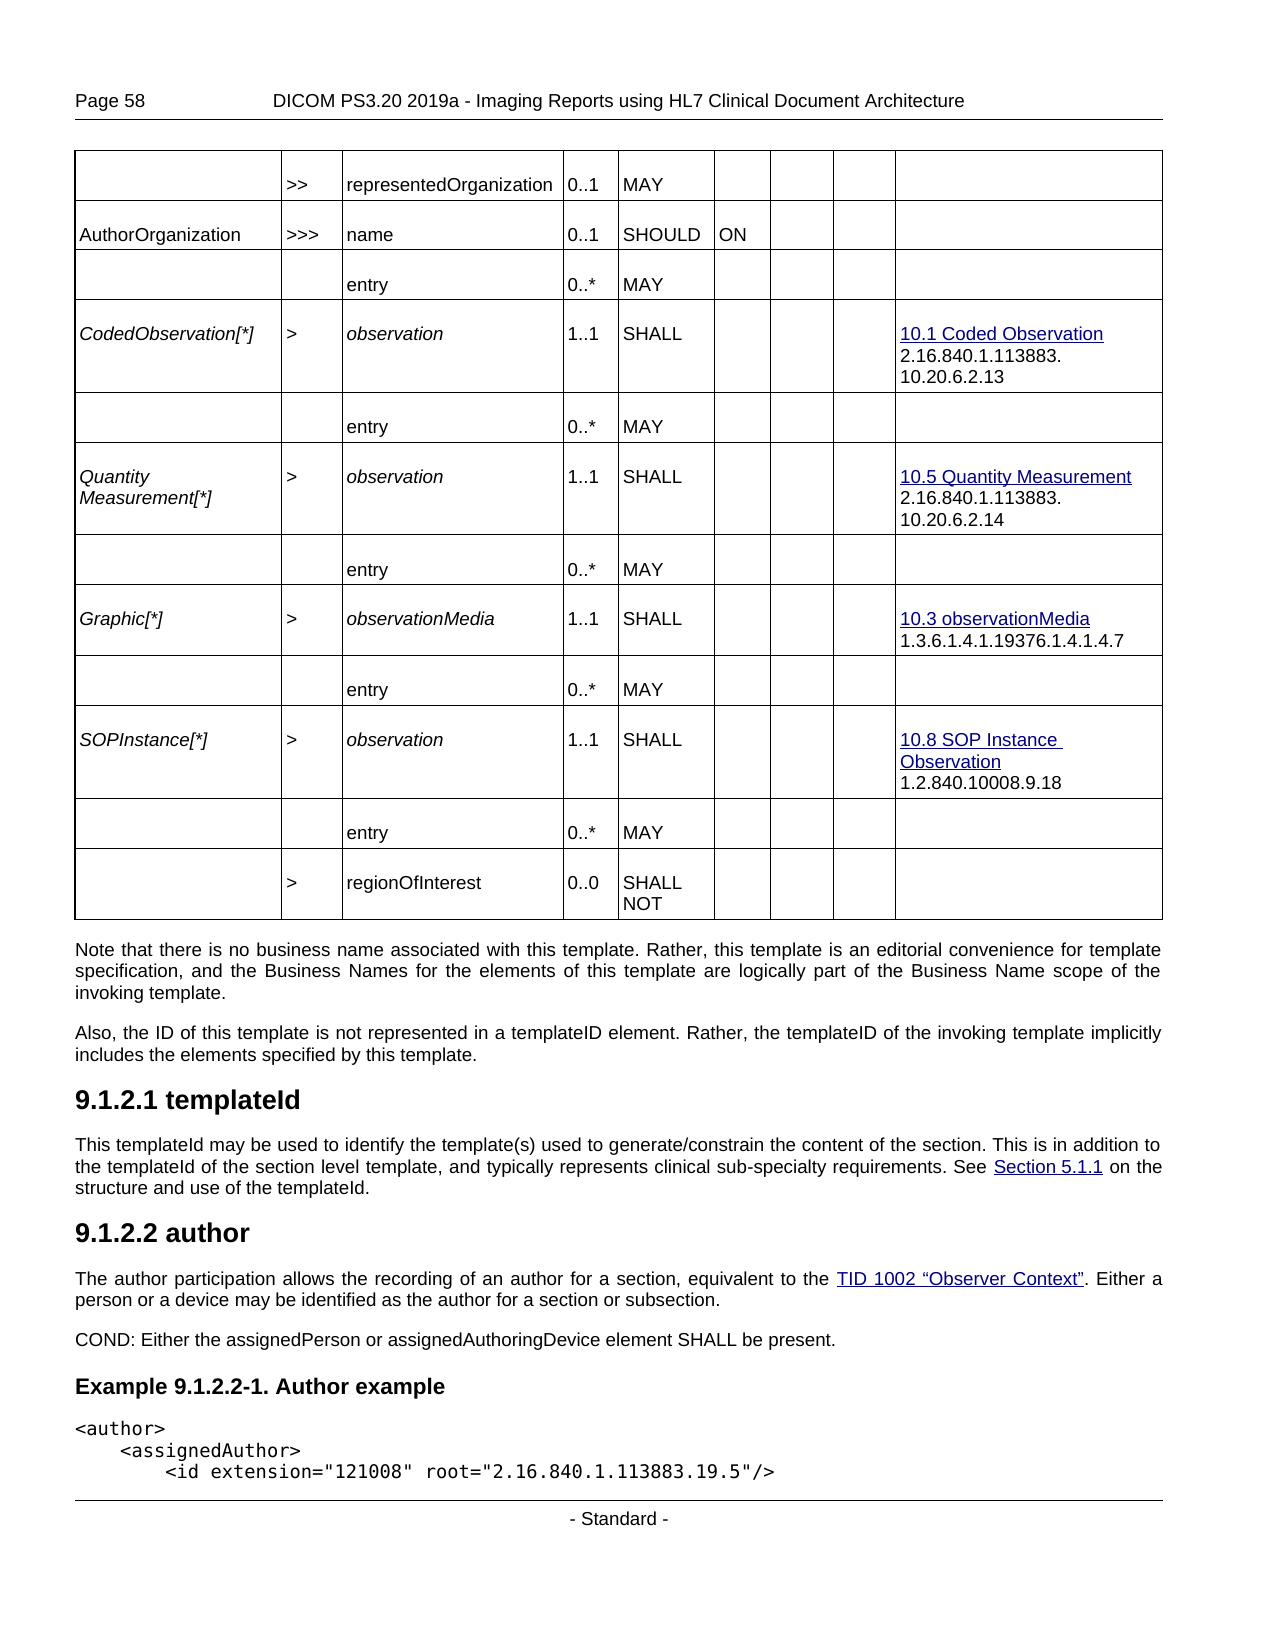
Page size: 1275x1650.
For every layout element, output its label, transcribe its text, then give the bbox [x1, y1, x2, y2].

table_cell 0..* [564, 250, 618, 299]
table_cell [771, 849, 833, 919]
table_cell [76, 799, 281, 847]
table_cell SHALL NOT [619, 849, 714, 919]
table_cell [715, 799, 770, 847]
table_cell [715, 300, 770, 392]
table_cell 1..1 [564, 443, 618, 534]
table_cell > [282, 706, 342, 798]
table_cell MAY [619, 393, 714, 442]
table_cell region​Of​Interest [343, 849, 563, 919]
table_cell name [343, 201, 563, 249]
table_cell [76, 393, 281, 442]
table_cell [76, 151, 281, 200]
table_cell > [282, 585, 342, 655]
table_cell MAY [619, 656, 714, 705]
table_cell [834, 706, 895, 798]
text 9.1.2.1 templateId [75, 1084, 1162, 1115]
text COND: Either the assignedPerson or assignedAuthoringDevice element SHALL be present. [75, 1329, 1162, 1351]
table_cell [896, 250, 1162, 299]
text Note that there is no business name associated with this template. Rather, this template is an editorial convenience for template specification, and the Business Names for the elements of this template are logically part of the Business Name scope of the invoking template. [75, 938, 1162, 1003]
table_cell [715, 585, 770, 655]
table_cell [896, 393, 1162, 442]
table_cell [715, 250, 770, 299]
text <author> <assignedAuthor> <id extension="121008" root="2.16.840.1.113883.19.5"/> [75, 1418, 1162, 1483]
table_cell entry [343, 250, 563, 299]
table_cell [896, 201, 1162, 249]
table_cell observation​Media [343, 585, 563, 655]
table_cell observation [343, 300, 563, 392]
table_cell 0..1 [564, 151, 618, 200]
table_cell [834, 393, 895, 442]
table_cell Author​Organization [76, 201, 281, 249]
text 9.1.2.2 author [75, 1217, 1162, 1248]
table_cell [834, 300, 895, 392]
table_cell represented​Organization [343, 151, 563, 200]
table_cell SHALL [619, 443, 714, 534]
table_cell [771, 300, 833, 392]
table_cell [834, 535, 895, 584]
table_cell observation [343, 443, 563, 534]
table_cell 0..* [564, 799, 618, 847]
table_cell [834, 799, 895, 847]
table_cell 1..1 [564, 300, 618, 392]
table_cell MAY [619, 250, 714, 299]
table_cell [771, 535, 833, 584]
table_cell Graphic[*] [76, 585, 281, 655]
table_cell [715, 443, 770, 534]
table_cell [834, 250, 895, 299]
table_cell SHALL [619, 706, 714, 798]
table_cell [771, 151, 833, 200]
table_cell entry [343, 535, 563, 584]
text Also, the ID of this template is not represented in a templateID element. Rather, the templateID of the invoking template implicitly includes the elements specified by this template. [75, 1022, 1162, 1065]
table_cell ON [715, 201, 770, 249]
table_cell [896, 535, 1162, 584]
text Example 9.1.2.2-1. Author example [75, 1373, 1162, 1399]
table_cell [771, 799, 833, 847]
table_cell observation [343, 706, 563, 798]
table_cell [715, 849, 770, 919]
table_cell [282, 393, 342, 442]
table_cell >> [282, 151, 342, 200]
table_cell [282, 535, 342, 584]
table_cell [715, 151, 770, 200]
table_cell 0..* [564, 656, 618, 705]
table_cell 10.3 observationMedia 1.3.6.1.4.1.19376.​1.4.1.4.7 [896, 585, 1162, 655]
table_cell >>> [282, 201, 342, 249]
table_cell [771, 250, 833, 299]
table_cell [834, 443, 895, 534]
table_cell [896, 656, 1162, 705]
table_cell > [282, 443, 342, 534]
table_cell [771, 443, 833, 534]
table_cell [834, 201, 895, 249]
table_cell SHALL [619, 300, 714, 392]
table_cell SOPInstance[*] [76, 706, 281, 798]
table_cell [76, 656, 281, 705]
table_cell 1..1 [564, 585, 618, 655]
table_cell > [282, 300, 342, 392]
table_cell [896, 849, 1162, 919]
table_cell [282, 799, 342, 847]
table_cell SHALL [619, 585, 714, 655]
table_cell [715, 535, 770, 584]
table_cell entry [343, 799, 563, 847]
table_cell [771, 656, 833, 705]
table_cell 0..1 [564, 201, 618, 249]
table_cell [282, 250, 342, 299]
table_cell [771, 393, 833, 442]
table_cell 10.1 Coded Observation 2.16.840.1.113883.​10.20.6.2.13 [896, 300, 1162, 392]
table_cell [834, 656, 895, 705]
table_cell 0..0 [564, 849, 618, 919]
table_cell MAY [619, 535, 714, 584]
table_cell 0..* [564, 535, 618, 584]
table_cell [715, 706, 770, 798]
table_cell [771, 585, 833, 655]
table_cell [834, 151, 895, 200]
table_cell MAY [619, 799, 714, 847]
table_cell 0..* [564, 393, 618, 442]
table_cell Coded​Observation[*] [76, 300, 281, 392]
table_cell [76, 849, 281, 919]
table_cell [282, 656, 342, 705]
table_cell entry [343, 393, 563, 442]
table_cell MAY [619, 151, 714, 200]
table_cell SHOULD [619, 201, 714, 249]
table_cell [834, 585, 895, 655]
table_cell entry [343, 656, 563, 705]
table_cell Quantity​Measurement[*] [76, 443, 281, 534]
table_cell [771, 201, 833, 249]
table_cell [834, 849, 895, 919]
table_cell [771, 706, 833, 798]
text This templateId may be used to identify the template(s) used to generate/constrain the content of the section. This is in addition to the templateId of the section level template, and typically represents clinical sub-specialty requirements. See Section 5.1.1 on the structure and use of the templateId. [75, 1134, 1162, 1198]
table_cell 10.8 SOP Instance Observation 1.2.840.10008.9.18 [896, 706, 1162, 798]
table_cell 1..1 [564, 706, 618, 798]
table_cell [76, 535, 281, 584]
table_cell [715, 393, 770, 442]
table_cell [896, 799, 1162, 847]
table_cell [896, 151, 1162, 200]
table_cell > [282, 849, 342, 919]
table_cell 10.5 Quantity Measurement 2.16.840.1.113883.​10.20.6.2.14 [896, 443, 1162, 534]
text The author participation allows the recording of an author for a section, equivalent to the TID 1002 “Observer Context”. Either a person or a device may be identified as the author for a section or subsection. [75, 1267, 1162, 1310]
table_cell [76, 250, 281, 299]
table_cell [715, 656, 770, 705]
